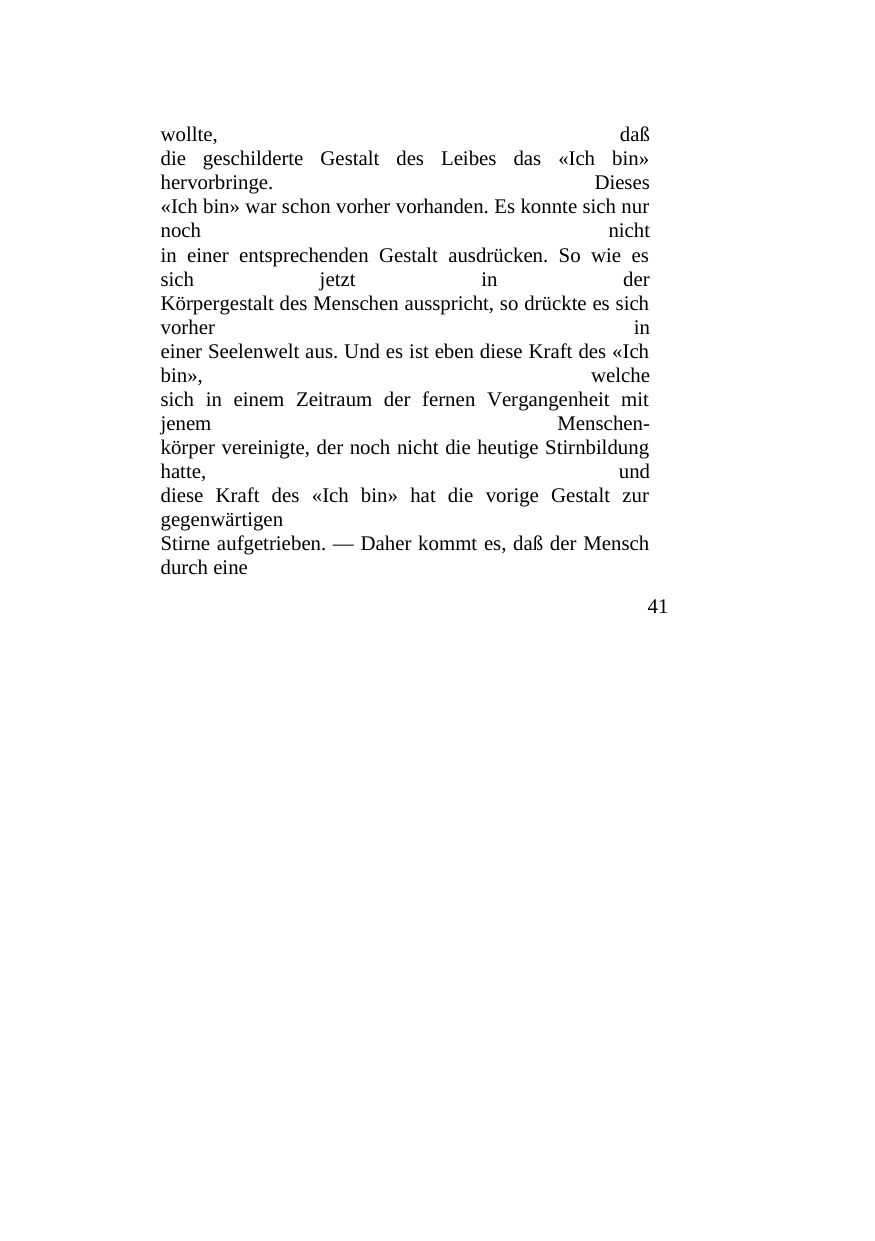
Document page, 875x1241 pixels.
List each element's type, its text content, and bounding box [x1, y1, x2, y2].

text 41 [647, 594, 752, 618]
text wollte, daß die geschilderte Gestalt des Leibes das «Ich bin» hervorbringe. Dieses «Ich bin» war schon vorher vorhanden. Es konnte sich nur noch nicht in einer entsprechenden Gestalt ausdrücken. So wie es sich jetzt in der Körpergestalt des Menschen ausspricht, so drückte es sich vorher in einer Seelenwelt aus. Und es ist eben diese Kraft des «Ich bin», welche sich in einem Zeitraum der fernen Vergangenheit mit jenem Menschen- körper vereinigte, der noch nicht die heutige Stirnbildung hatte, und diese Kraft des «Ich bin» hat die vorige Gestalt zur gegenwärtigen Stirne aufgetrieben. — Daher kommt es, daß der Mensch durch eine [160, 122, 650, 579]
